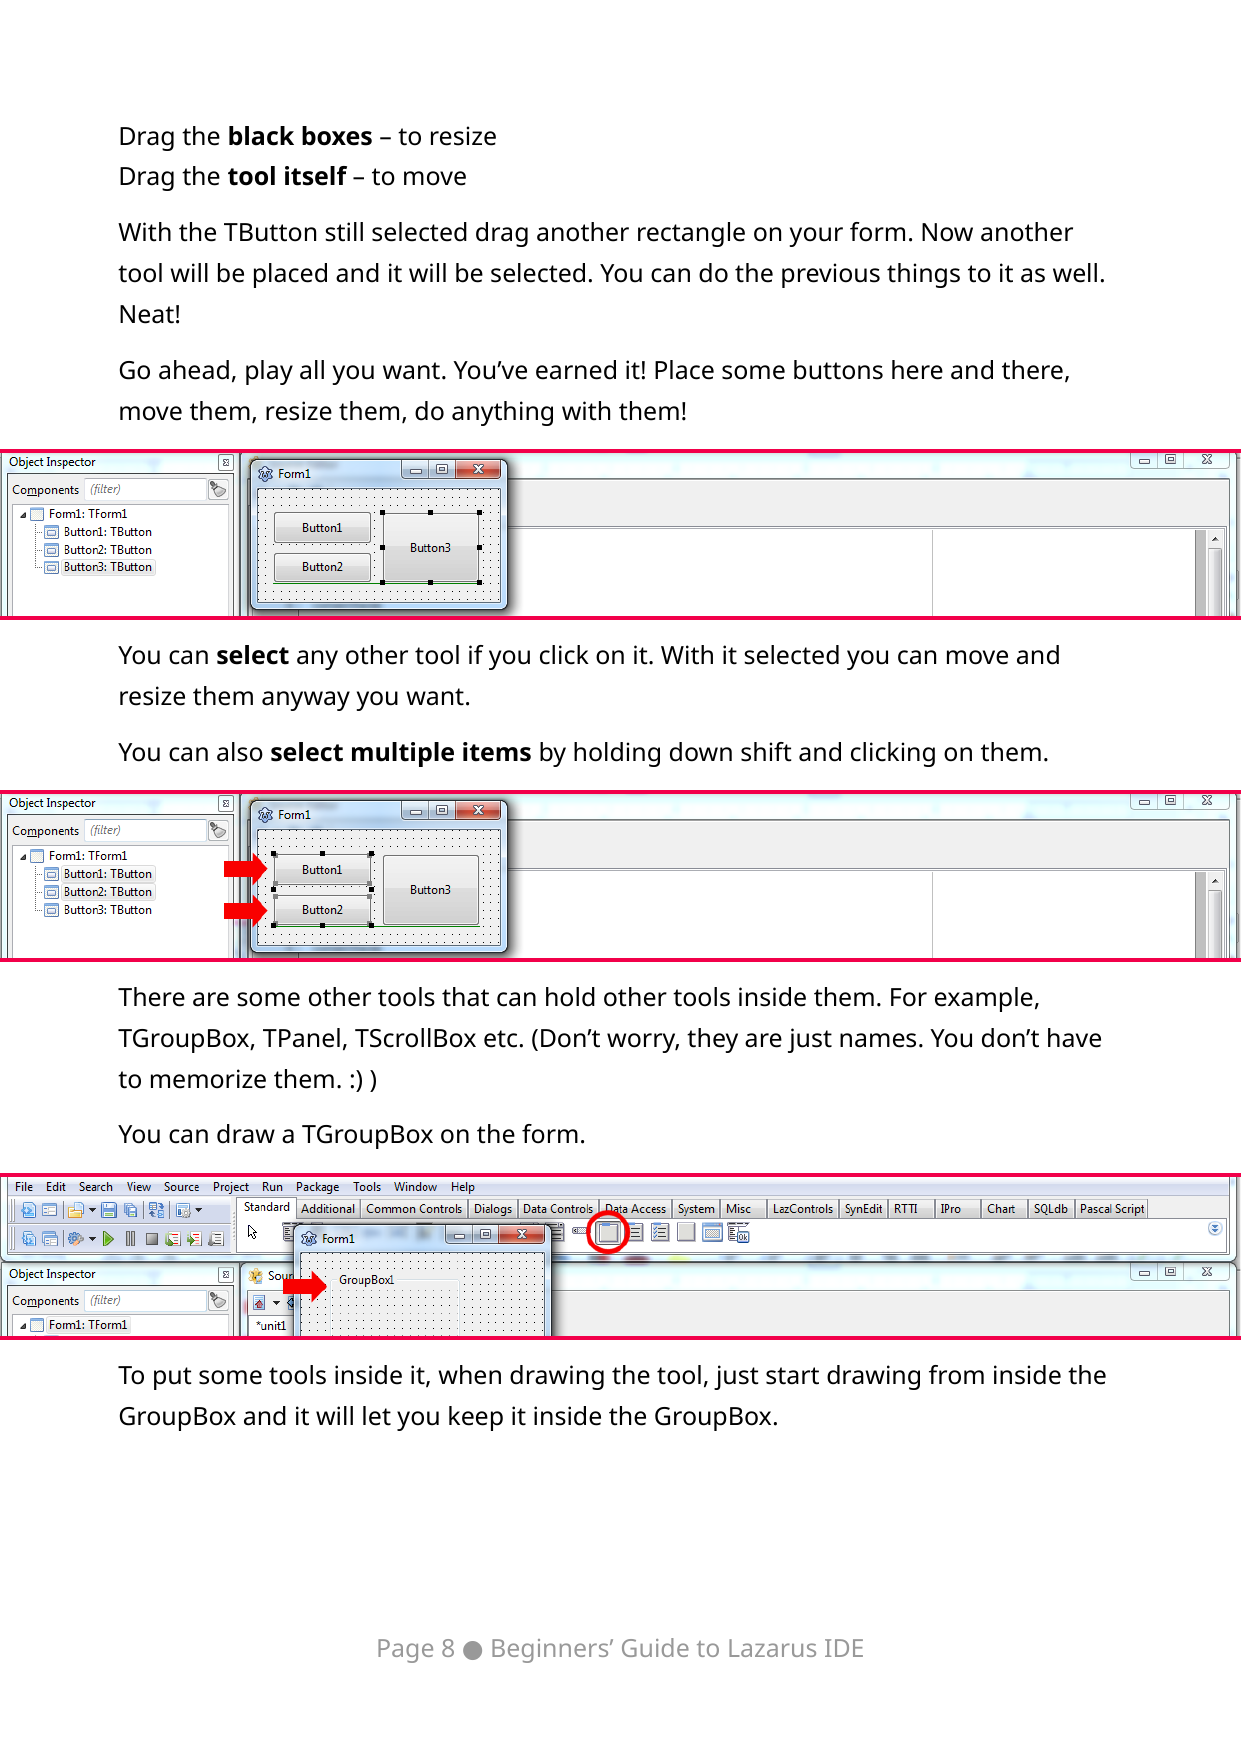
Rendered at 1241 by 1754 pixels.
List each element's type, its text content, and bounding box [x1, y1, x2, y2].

text Drag the black boxes – to resize Drag the tool itself – to move [118, 118, 1122, 193]
text You can draw a TGroupBox on the form. [118, 1117, 1122, 1151]
text You can also select multiple items by holding down shift and clicking on them. [118, 734, 1122, 768]
text To put some tools inside it, when drawing the tool, just start drawing from inside the GroupBox and it will let you keep it inside the GroupBox. [118, 1340, 1122, 1432]
picture [0, 453, 1241, 616]
picture [0, 794, 1241, 958]
text There are some other tools that can hold other tools inside them. For example, TGroupBox, TPanel, TScrollBox etc. (Don’t worry, they are just names. You don’t have to memorize them. :) ) [118, 962, 1122, 1095]
text With the TButton still selected drag another rectangle on your form. Now another tool will be placed and it will be selected. You can do the previous things to it as well. Neat! [118, 215, 1122, 331]
text Go ahead, play all you want. You’ve earned it! Place some buttons here and there, move them, resize them, do anything with them! [118, 352, 1122, 427]
text You can select any other tool if you click on it. With it selected you can move and resize them anyway you want. [118, 620, 1122, 712]
picture [0, 1177, 1241, 1336]
